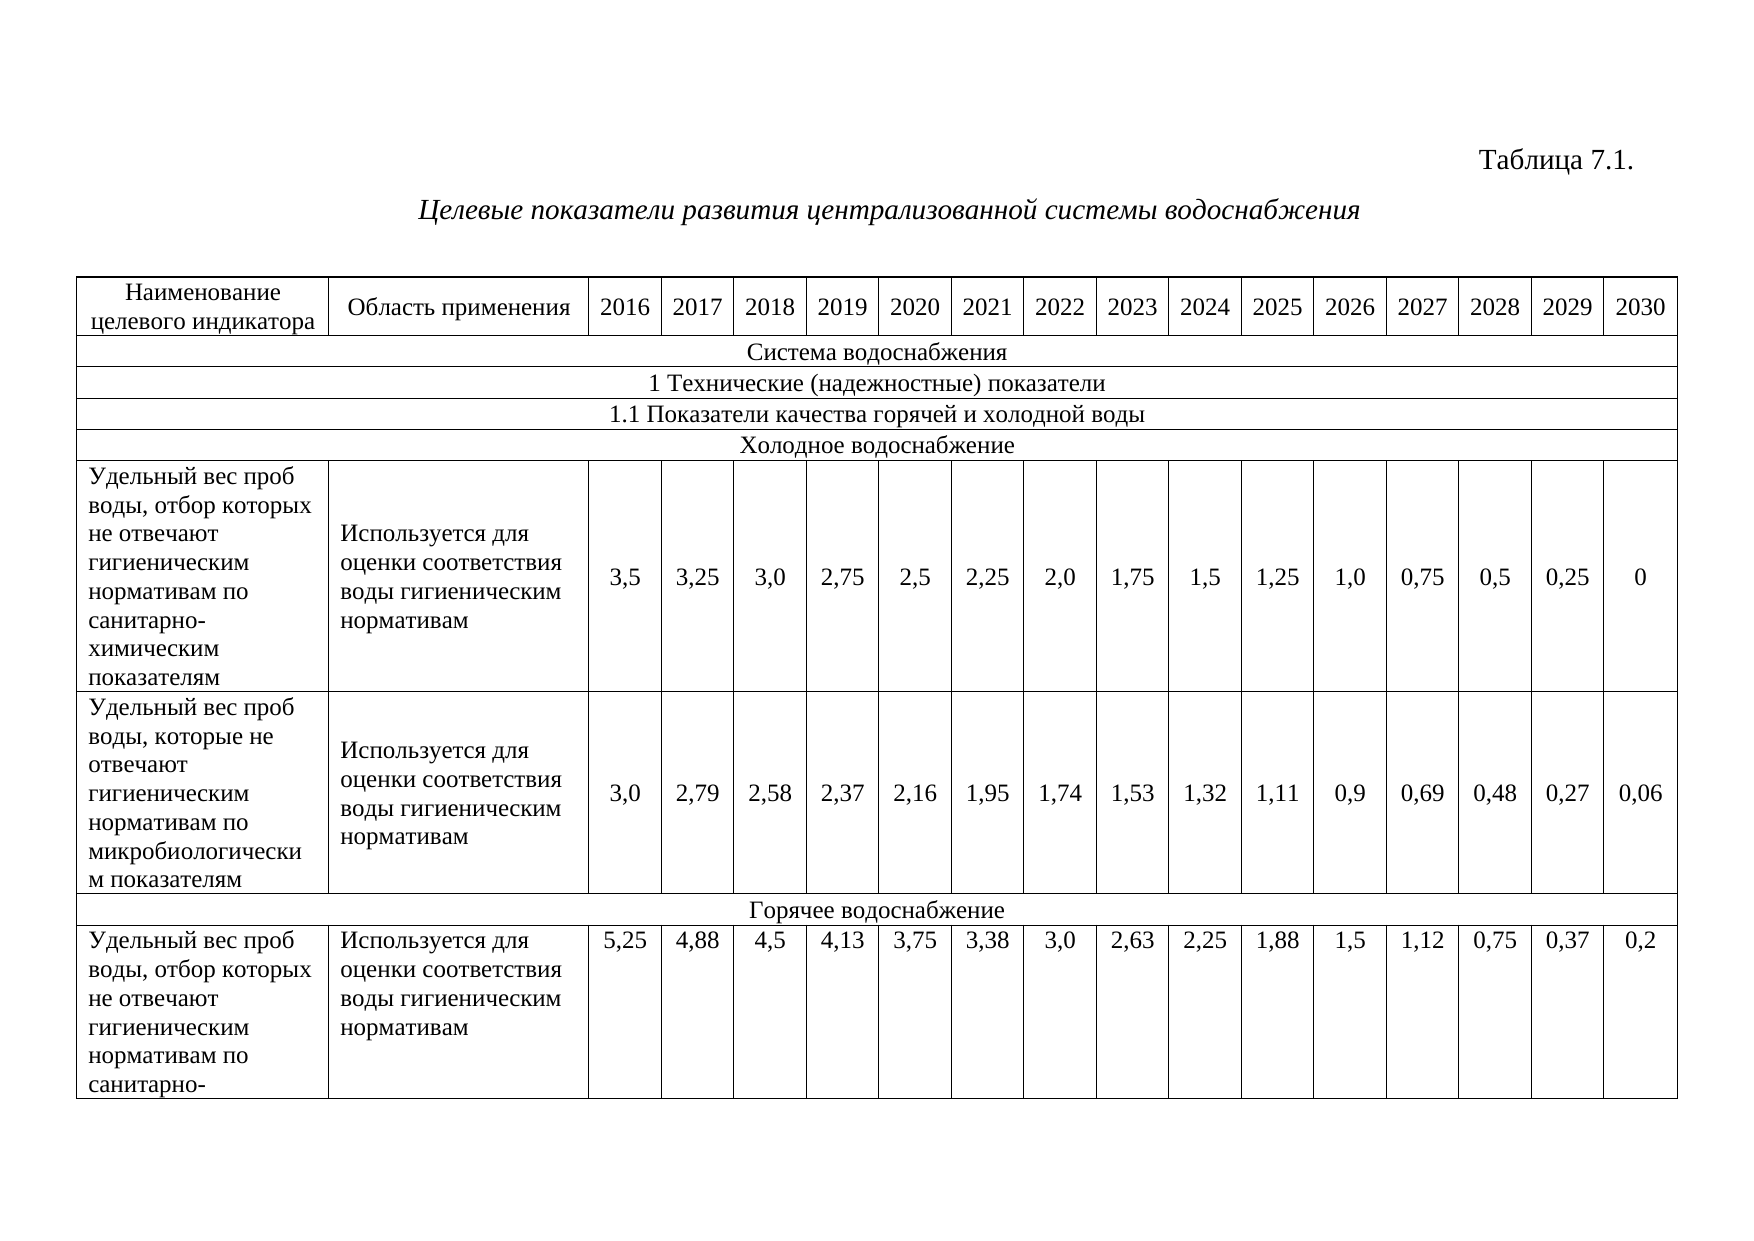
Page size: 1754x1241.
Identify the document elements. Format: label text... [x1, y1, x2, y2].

table_cell 0,9 [1314, 692, 1386, 893]
table_header 2026 [1314, 278, 1386, 335]
table_cell 0,75 [1387, 461, 1458, 691]
table_cell 1,0 [1314, 461, 1386, 691]
table_cell 0,37 [1532, 926, 1603, 1098]
table_header 2028 [1459, 278, 1531, 335]
table_cell 0,2 [1604, 926, 1677, 1098]
table_cell 3,75 [879, 926, 951, 1098]
table_cell 2,0 [1024, 461, 1096, 691]
table_cell 2,63 [1097, 926, 1168, 1098]
table_cell 0,5 [1459, 461, 1531, 691]
table_cell 0,27 [1532, 692, 1603, 893]
table_cell 1,5 [1314, 926, 1386, 1098]
table_cell 0,69 [1387, 692, 1458, 893]
table_cell 1.1 Показатели качества горячей и холодной воды [77, 399, 1677, 429]
table_cell Холодное водоснабжение [77, 430, 1677, 460]
table_header 2030 [1604, 278, 1677, 335]
table_header 2024 [1169, 278, 1241, 335]
table_cell 3,5 [589, 461, 661, 691]
table_header 2016 [589, 278, 661, 335]
table_cell 1,11 [1242, 692, 1313, 893]
table_cell 1,25 [1242, 461, 1313, 691]
table_cell 2,79 [662, 692, 733, 893]
table_cell Удельный вес проб воды, отбор которых не отвечают гигиеническим нормативам по санитарно- [77, 926, 328, 1098]
table_cell 1,5 [1169, 461, 1241, 691]
table_cell 4,13 [807, 926, 878, 1098]
table_header 2027 [1387, 278, 1458, 335]
table_header 2021 [952, 278, 1023, 335]
table_header Область применения [329, 278, 588, 335]
table_header 2022 [1024, 278, 1096, 335]
table_header Наименование целевого индикатора [77, 278, 328, 335]
table_cell 2,16 [879, 692, 951, 893]
table_cell 1,32 [1169, 692, 1241, 893]
table_cell 4,5 [734, 926, 806, 1098]
table_cell 0,75 [1459, 926, 1531, 1098]
table_cell 2,75 [807, 461, 878, 691]
table_cell 2,25 [1169, 926, 1241, 1098]
table_cell 4,88 [662, 926, 733, 1098]
table_cell 0,48 [1459, 692, 1531, 893]
table_cell Система водоснабжения [77, 336, 1677, 366]
table_cell Удельный вес проб воды, которые не отвечают гигиеническим нормативам по микробиологическим показателям [77, 692, 328, 893]
table_cell 1 Технические (надежностные) показатели [77, 367, 1677, 397]
table_cell 3,38 [952, 926, 1023, 1098]
table_cell 1,75 [1097, 461, 1168, 691]
table_cell Горячее водоснабжение [77, 894, 1677, 924]
table_cell 1,95 [952, 692, 1023, 893]
table_cell 2,5 [879, 461, 951, 691]
table_cell 3,0 [589, 692, 661, 893]
table_header 2020 [879, 278, 951, 335]
table_cell 2,58 [734, 692, 806, 893]
table_header 2025 [1242, 278, 1313, 335]
table_header 2029 [1532, 278, 1603, 335]
table_cell 2,25 [952, 461, 1023, 691]
table_cell 1,74 [1024, 692, 1096, 893]
table_cell 0,06 [1604, 692, 1677, 893]
table_cell 0,25 [1532, 461, 1603, 691]
table_cell 3,0 [734, 461, 806, 691]
table_header 2018 [734, 278, 806, 335]
table_cell 3,25 [662, 461, 733, 691]
text Целевые показатели развития централизованной системы водоснабжения [89, 192, 1634, 226]
table_cell Используется для оценки соответствия воды гигиеническим нормативам [329, 692, 588, 893]
table_cell 1,12 [1387, 926, 1458, 1098]
table_header 2023 [1097, 278, 1168, 335]
table_cell 5,25 [589, 926, 661, 1098]
table_header 2019 [807, 278, 878, 335]
table_cell 1,88 [1242, 926, 1313, 1098]
table_cell 2,37 [807, 692, 878, 893]
table_cell Используется для оценки соответствия воды гигиеническим нормативам [329, 461, 588, 691]
table_cell 0 [1604, 461, 1677, 691]
table_cell 1,53 [1097, 692, 1168, 893]
table_cell 3,0 [1024, 926, 1096, 1098]
table_header 2017 [662, 278, 733, 335]
text Таблица 7.1. [89, 142, 1634, 176]
table_cell Используется для оценки соответствия воды гигиеническим нормативам [329, 926, 588, 1098]
table_cell Удельный вес проб воды, отбор которых не отвечают гигиеническим нормативам по санитарно-химическим показателям [77, 461, 328, 691]
